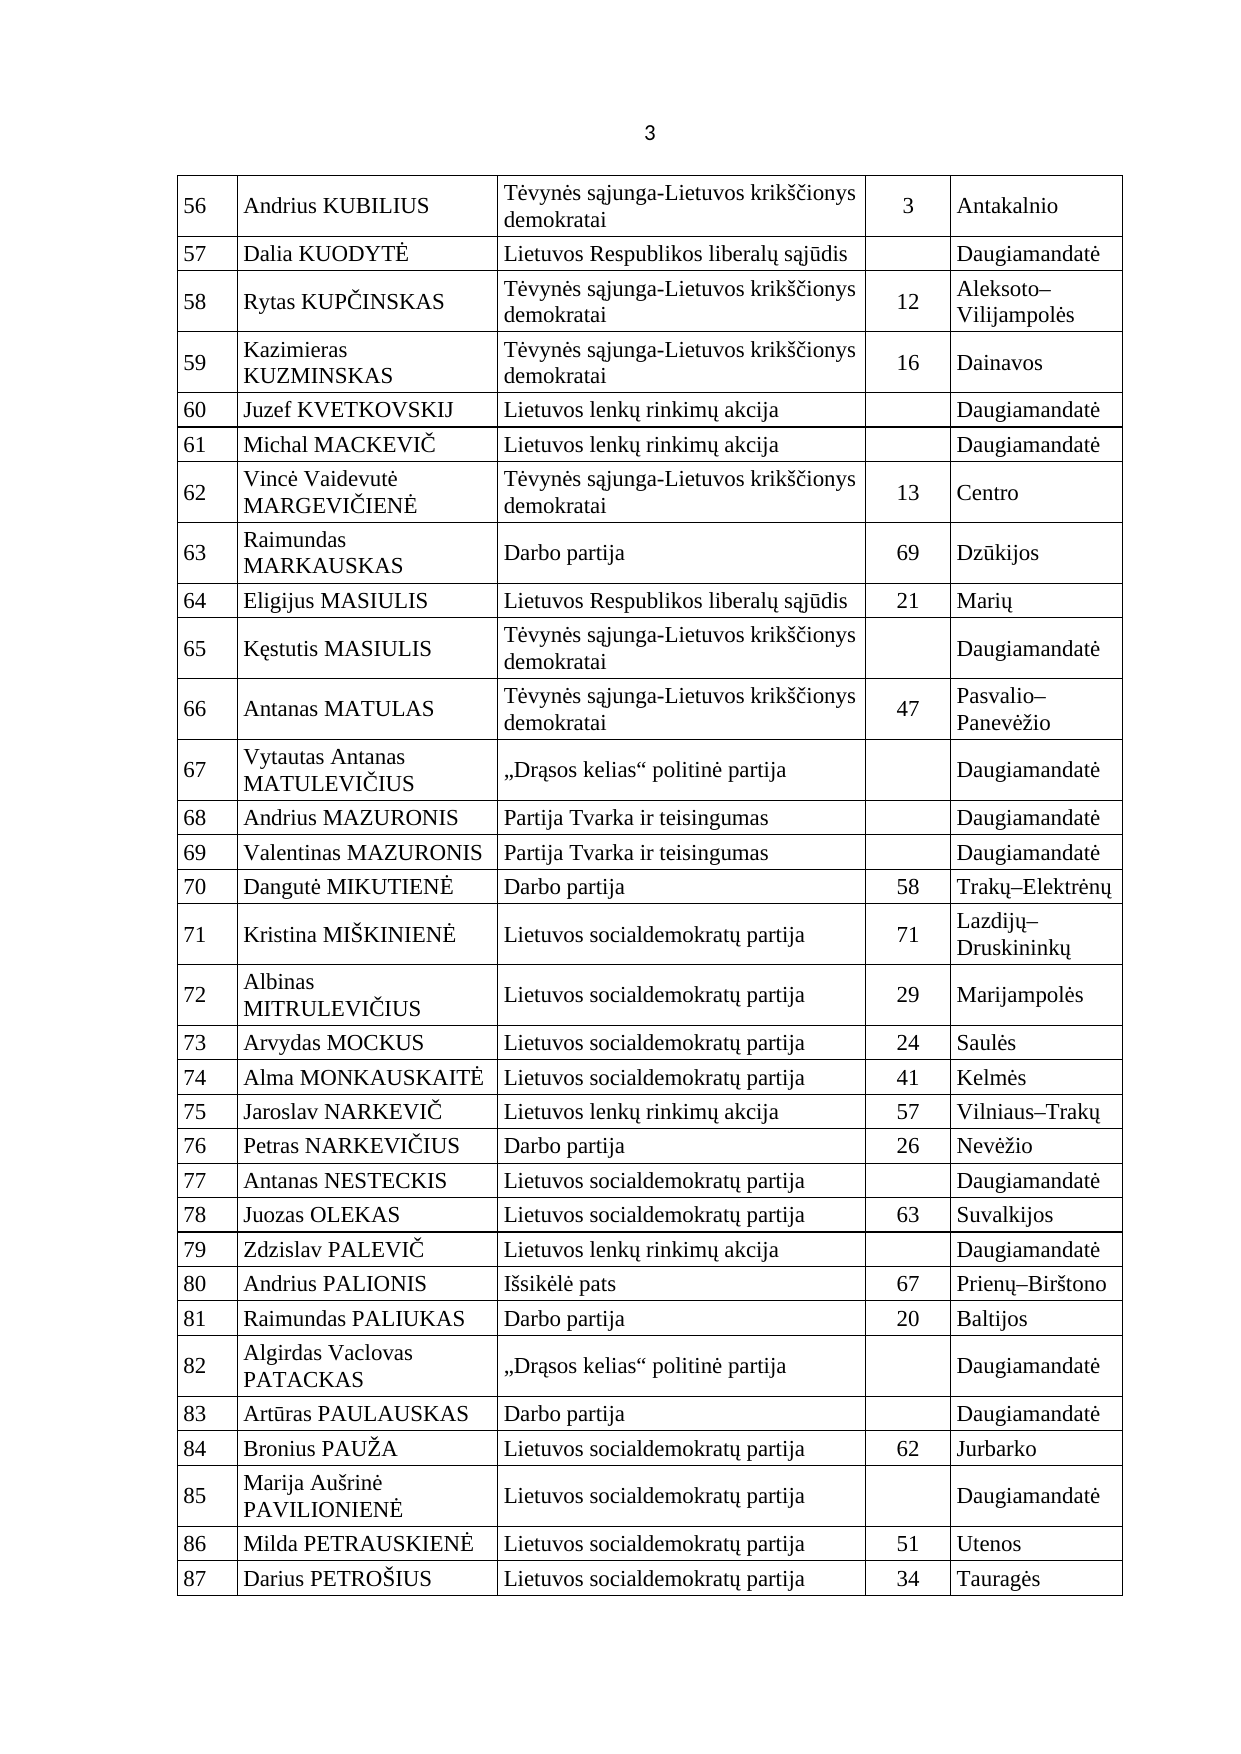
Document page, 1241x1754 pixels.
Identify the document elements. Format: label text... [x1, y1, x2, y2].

table_cell 62 [866, 1431, 950, 1465]
table_cell Tėvynės sąjunga-Lietuvos krikščionys demokratai [498, 176, 865, 236]
table_cell Michal MACKEVIČ [238, 428, 497, 461]
table_cell Baltijos [951, 1301, 1122, 1335]
table_cell 82 [178, 1336, 237, 1396]
table_cell „Drąsos kelias“ politinė partija [498, 1336, 865, 1396]
table_cell Partija Tvarka ir teisingumas [498, 835, 865, 868]
table_cell Kristina MIŠKINIENĖ [238, 904, 497, 964]
table_cell Raimundas PALIUKAS [238, 1301, 497, 1335]
table_cell Lazdijų–Druskininkų [951, 904, 1122, 964]
table_cell Lietuvos Respublikos liberalų sąjūdis [498, 584, 865, 617]
table_cell 63 [866, 1198, 950, 1231]
table_cell [866, 1336, 950, 1396]
table_cell Tauragės [951, 1561, 1122, 1594]
table_cell 41 [866, 1060, 950, 1093]
table_cell Eligijus MASIULIS [238, 584, 497, 617]
table_cell 80 [178, 1267, 237, 1300]
table_cell Vincė Vaidevutė MARGEVIČIENĖ [238, 462, 497, 522]
table_cell Lietuvos socialdemokratų partija [498, 1060, 865, 1093]
table_cell 69 [178, 835, 237, 868]
table_cell Darbo partija [498, 1397, 865, 1430]
table_cell 24 [866, 1026, 950, 1059]
table_cell Milda PETRAUSKIENĖ [238, 1527, 497, 1560]
table_cell 47 [866, 679, 950, 739]
table_cell 26 [866, 1129, 950, 1162]
table_cell Andrius MAZURONIS [238, 801, 497, 834]
table_cell Tėvynės sąjunga-Lietuvos krikščionys demokratai [498, 679, 865, 739]
table_cell [866, 428, 950, 461]
table_cell Andrius KUBILIUS [238, 176, 497, 236]
table_cell 61 [178, 428, 237, 461]
table_cell Vytautas Antanas MATULEVIČIUS [238, 740, 497, 799]
table_cell Darbo partija [498, 523, 865, 582]
table_cell 72 [178, 965, 237, 1024]
table_cell [866, 1164, 950, 1197]
table_cell 13 [866, 462, 950, 522]
table_cell Juzef KVETKOVSKIJ [238, 393, 497, 426]
table_cell Jurbarko [951, 1431, 1122, 1465]
table_cell Daugiamandatė [951, 1233, 1122, 1266]
table_cell Artūras PAULAUSKAS [238, 1397, 497, 1430]
table_cell Lietuvos socialdemokratų partija [498, 904, 865, 964]
table_cell 67 [178, 740, 237, 799]
table_cell Lietuvos socialdemokratų partija [498, 1026, 865, 1059]
table_cell Petras NARKEVIČIUS [238, 1129, 497, 1162]
table_cell 85 [178, 1466, 237, 1526]
table_cell Daugiamandatė [951, 618, 1122, 678]
table_cell 69 [866, 523, 950, 582]
table_cell 58 [866, 870, 950, 903]
table_cell 86 [178, 1527, 237, 1560]
table_cell Valentinas MAZURONIS [238, 835, 497, 868]
table_cell 51 [866, 1527, 950, 1560]
table_cell Daugiamandatė [951, 1466, 1122, 1526]
table_cell Vilniaus–Trakų [951, 1095, 1122, 1128]
table_cell [866, 1233, 950, 1266]
table_cell [866, 1466, 950, 1526]
table_cell 77 [178, 1164, 237, 1197]
table_cell Daugiamandatė [951, 801, 1122, 834]
table_cell Raimundas MARKAUSKAS [238, 523, 497, 582]
table_cell Antanas NESTECKIS [238, 1164, 497, 1197]
table_cell Dalia KUODYTĖ [238, 237, 497, 270]
table_cell Tėvynės sąjunga-Lietuvos krikščionys demokratai [498, 271, 865, 331]
table_cell Lietuvos socialdemokratų partija [498, 965, 865, 1024]
table_cell Lietuvos socialdemokratų partija [498, 1198, 865, 1231]
table_cell Lietuvos lenkų rinkimų akcija [498, 428, 865, 461]
table_cell Prienų–Birštono [951, 1267, 1122, 1300]
table_cell Centro [951, 462, 1122, 522]
table_cell Daugiamandatė [951, 237, 1122, 270]
table_cell Bronius PAUŽA [238, 1431, 497, 1465]
table_cell 76 [178, 1129, 237, 1162]
table_cell Albinas MITRULEVIČIUS [238, 965, 497, 1024]
table_cell Lietuvos lenkų rinkimų akcija [498, 1233, 865, 1266]
table_cell 57 [178, 237, 237, 270]
table_cell [866, 618, 950, 678]
table_cell Utenos [951, 1527, 1122, 1560]
table_cell Lietuvos socialdemokratų partija [498, 1561, 865, 1594]
table_cell 56 [178, 176, 237, 236]
table_cell 79 [178, 1233, 237, 1266]
table_cell Antakalnio [951, 176, 1122, 236]
table_cell Juozas OLEKAS [238, 1198, 497, 1231]
table_cell [866, 801, 950, 834]
table_cell 70 [178, 870, 237, 903]
table_cell [866, 835, 950, 868]
table_cell Rytas KUPČINSKAS [238, 271, 497, 331]
table_cell Darbo partija [498, 1129, 865, 1162]
table_cell Daugiamandatė [951, 740, 1122, 799]
table_cell Daugiamandatė [951, 1397, 1122, 1430]
table_cell 67 [866, 1267, 950, 1300]
table_cell Aleksoto–Vilijampolės [951, 271, 1122, 331]
table_cell Pasvalio–Panevėžio [951, 679, 1122, 739]
table_cell Andrius PALIONIS [238, 1267, 497, 1300]
table_cell Alma MONKAUSKAITĖ [238, 1060, 497, 1093]
table_cell 62 [178, 462, 237, 522]
table_cell Trakų–Elektrėnų [951, 870, 1122, 903]
table_cell Partija Tvarka ir teisingumas [498, 801, 865, 834]
table_cell Kęstutis MASIULIS [238, 618, 497, 678]
table_cell Lietuvos socialdemokratų partija [498, 1527, 865, 1560]
table_cell Kazimieras KUZMINSKAS [238, 332, 497, 392]
table_cell 59 [178, 332, 237, 392]
table_cell Dangutė MIKUTIENĖ [238, 870, 497, 903]
table_cell 64 [178, 584, 237, 617]
table_cell Daugiamandatė [951, 393, 1122, 426]
table_cell Darbo partija [498, 1301, 865, 1335]
table_cell Daugiamandatė [951, 1164, 1122, 1197]
table_cell 81 [178, 1301, 237, 1335]
table_cell Daugiamandatė [951, 835, 1122, 868]
table_cell 29 [866, 965, 950, 1024]
table_cell Marija Aušrinė PAVILIONIENĖ [238, 1466, 497, 1526]
table_cell Dainavos [951, 332, 1122, 392]
table_cell Antanas MATULAS [238, 679, 497, 739]
table_cell Lietuvos lenkų rinkimų akcija [498, 1095, 865, 1128]
table_cell Lietuvos socialdemokratų partija [498, 1164, 865, 1197]
table_cell 68 [178, 801, 237, 834]
table_cell 71 [178, 904, 237, 964]
table_cell 87 [178, 1561, 237, 1594]
table_cell 20 [866, 1301, 950, 1335]
table_cell Tėvynės sąjunga-Lietuvos krikščionys demokratai [498, 618, 865, 678]
table_cell 75 [178, 1095, 237, 1128]
table_cell Marių [951, 584, 1122, 617]
table_cell 84 [178, 1431, 237, 1465]
table_cell Darbo partija [498, 870, 865, 903]
table_cell „Drąsos kelias“ politinė partija [498, 740, 865, 799]
table_cell 74 [178, 1060, 237, 1093]
table_cell 63 [178, 523, 237, 582]
table_cell 3 [866, 176, 950, 236]
table_cell Suvalkijos [951, 1198, 1122, 1231]
table_cell Jaroslav NARKEVIČ [238, 1095, 497, 1128]
table_cell Nevėžio [951, 1129, 1122, 1162]
table_cell [866, 740, 950, 799]
table_cell Išsikėlė pats [498, 1267, 865, 1300]
table_cell [866, 237, 950, 270]
table_cell [866, 393, 950, 426]
table_cell Arvydas MOCKUS [238, 1026, 497, 1059]
table_cell Tėvynės sąjunga-Lietuvos krikščionys demokratai [498, 462, 865, 522]
table_cell 71 [866, 904, 950, 964]
table_cell Daugiamandatė [951, 1336, 1122, 1396]
table_cell Zdzislav PALEVIČ [238, 1233, 497, 1266]
table_cell Marijampolės [951, 965, 1122, 1024]
table_cell Kelmės [951, 1060, 1122, 1093]
table_cell 83 [178, 1397, 237, 1430]
table_cell Lietuvos Respublikos liberalų sąjūdis [498, 237, 865, 270]
table_cell [866, 1397, 950, 1430]
table_cell Lietuvos lenkų rinkimų akcija [498, 393, 865, 426]
table_cell 66 [178, 679, 237, 739]
table_cell Tėvynės sąjunga-Lietuvos krikščionys demokratai [498, 332, 865, 392]
table_cell 73 [178, 1026, 237, 1059]
table_cell 57 [866, 1095, 950, 1128]
table_cell 34 [866, 1561, 950, 1594]
table_cell 21 [866, 584, 950, 617]
table_cell 58 [178, 271, 237, 331]
table_cell 65 [178, 618, 237, 678]
table_cell Lietuvos socialdemokratų partija [498, 1466, 865, 1526]
table_cell 16 [866, 332, 950, 392]
table_cell 12 [866, 271, 950, 331]
table_cell Darius PETROŠIUS [238, 1561, 497, 1594]
table_cell Dzūkijos [951, 523, 1122, 582]
table_cell 78 [178, 1198, 237, 1231]
table_cell Saulės [951, 1026, 1122, 1059]
table_cell Lietuvos socialdemokratų partija [498, 1431, 865, 1465]
table_cell Algirdas Vaclovas PATACKAS [238, 1336, 497, 1396]
table_cell 60 [178, 393, 237, 426]
table_cell Daugiamandatė [951, 428, 1122, 461]
